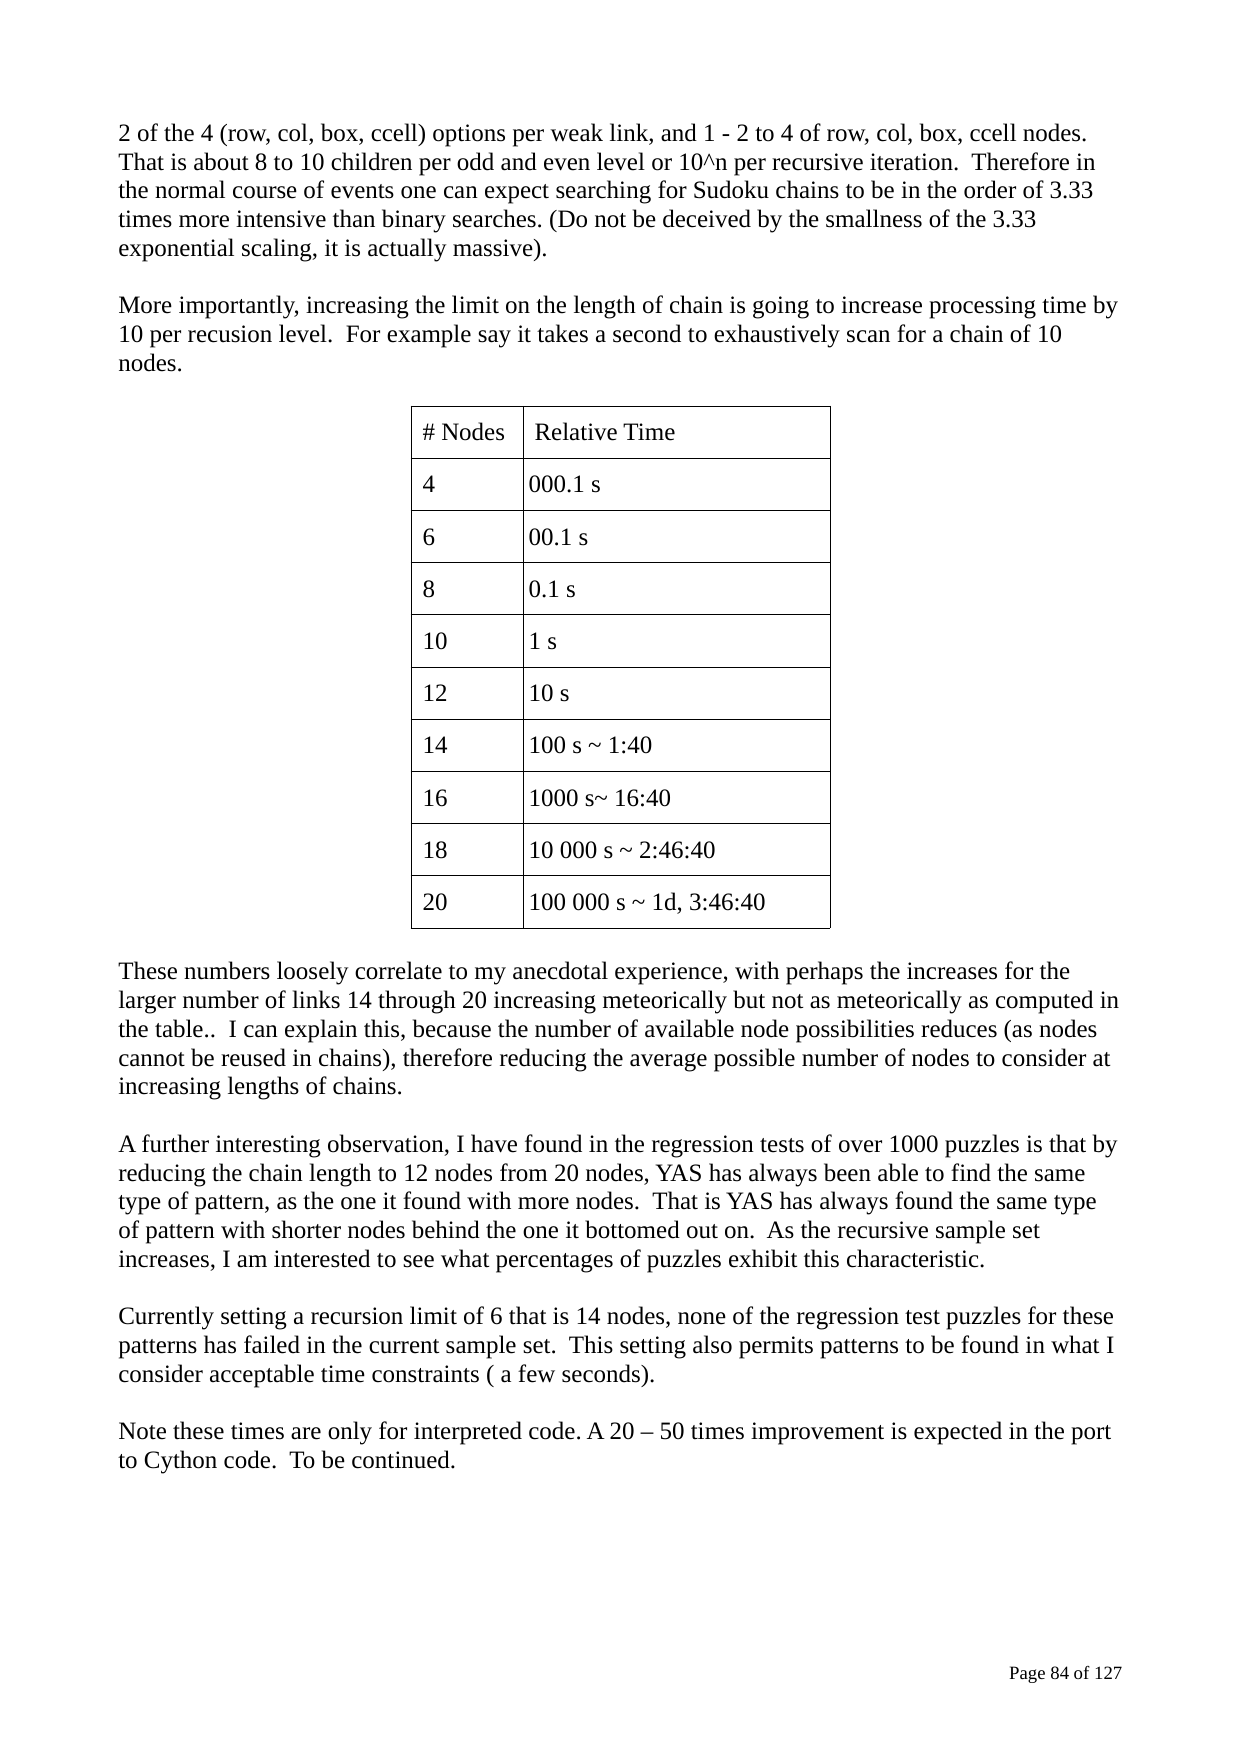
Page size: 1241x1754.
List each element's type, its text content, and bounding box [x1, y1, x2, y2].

table_cell 000.1 s [524, 459, 830, 510]
table_header # Nodes [412, 407, 523, 458]
table_cell 18 [412, 824, 523, 875]
table_header Relative Time [524, 407, 830, 458]
table_cell 10 000 s ~ 2:46:40 [524, 824, 830, 875]
table_cell 10 [412, 615, 523, 667]
text More importantly, increasing the limit on the length of chain is going to increase processing time by 10 per recusion level. For example say it takes a second to exhaustively scan for a chain of 10 nodes. [118, 291, 1122, 377]
table_cell 6 [412, 511, 523, 562]
table_cell 8 [412, 563, 523, 614]
table_cell 100 s ~ 1:40 [524, 720, 830, 771]
table_cell 1 s [524, 615, 830, 667]
text These numbers loosely correlate to my anecdotal experience, with perhaps the increases for the larger number of links 14 through 20 increasing meteorically but not as meteorically as computed in the table.. I can explain this, because the number of available node possibilities reduces (as nodes cannot be reused in chains), therefore reducing the average possible number of nodes to consider at increasing lengths of chains. [118, 956, 1122, 1100]
table_cell 20 [412, 876, 523, 927]
table_cell 4 [412, 459, 523, 510]
table_cell 16 [412, 772, 523, 823]
text Currently setting a recursion limit of 6 that is 14 nodes, none of the regression test puzzles for these patterns has failed in the current sample set. This setting also permits patterns to be found in what I consider acceptable time constraints ( a few seconds). [118, 1301, 1122, 1388]
table_cell 14 [412, 720, 523, 771]
text A further interesting observation, I have found in the regression tests of over 1000 puzzles is that by reducing the chain length to 12 nodes from 20 nodes, YAS has always been able to find the same type of pattern, as the one it found with more nodes. That is YAS has always found the same type of pattern with shorter nodes behind the one it bottomed out on. As the recursive sample set increases, I am interested to see what percentages of puzzles exhibit this characteristic. [118, 1129, 1122, 1273]
text 2 of the 4 (row, col, box, ccell) options per weak link, and 1 - 2 to 4 of row, col, box, ccell nodes. That is about 8 to 10 children per odd and even level or 10^n per recursive iteration. Therefore in the normal course of events one can expect searching for Sudoku chains to be in the order of 3.33 times more intensive than binary searches. (Do not be deceived by the smallness of the 3.33 exponential scaling, it is actually massive). [118, 118, 1122, 262]
table_cell 0.1 s [524, 563, 830, 614]
text Note these times are only for interpreted code. A 20 – 50 times improvement is expected in the port to Cython code. To be continued. [118, 1416, 1122, 1474]
table_cell 100 000 s ~ 1d, 3:46:40 [524, 876, 830, 927]
table_cell 12 [412, 668, 523, 719]
table_cell 00.1 s [524, 511, 830, 562]
table_cell 10 s [524, 668, 830, 719]
table_cell 1000 s~ 16:40 [524, 772, 830, 823]
